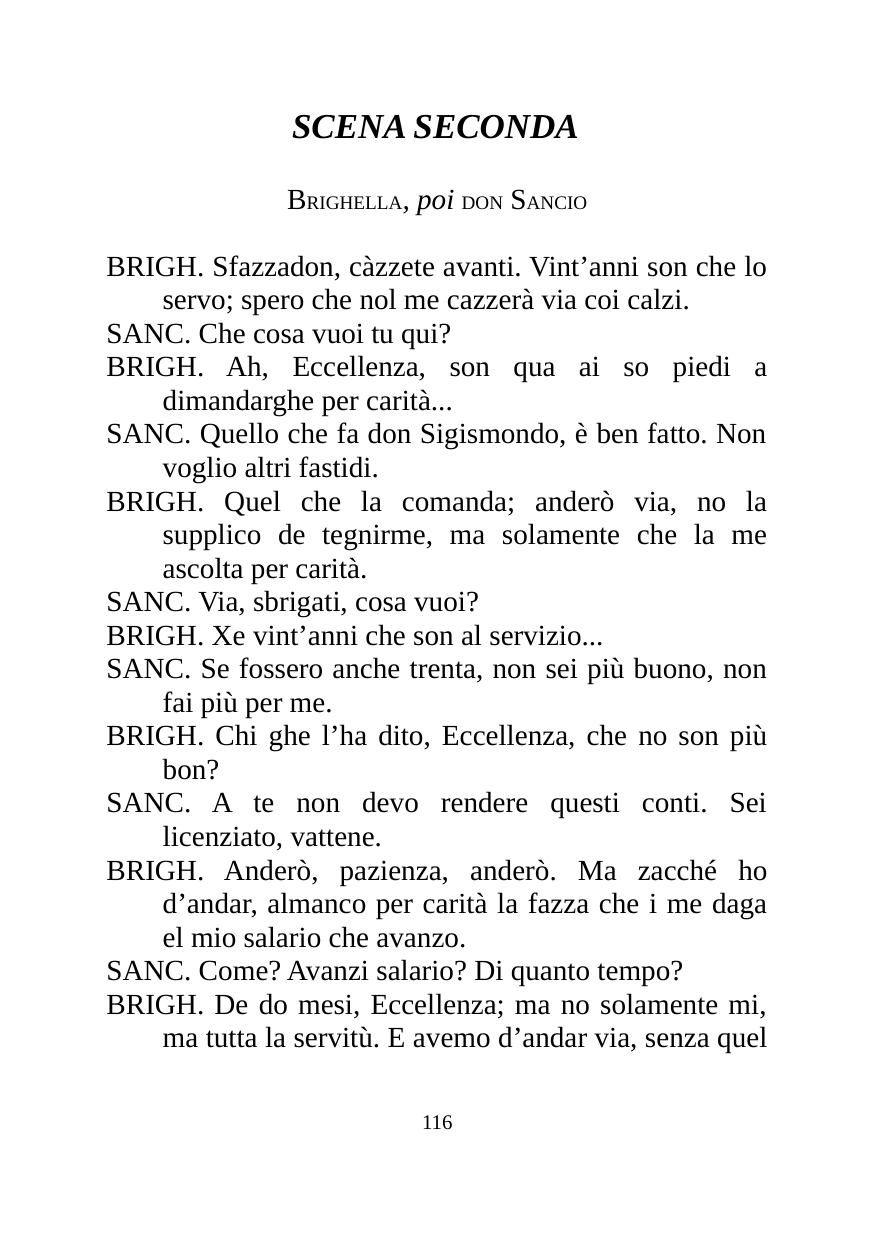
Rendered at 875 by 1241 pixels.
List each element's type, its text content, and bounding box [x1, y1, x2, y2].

text BRIGH. Sfazzadon, càzzete avanti. Vint’anni son che lo servo; spero che nol me cazzerà via coi calzi. [106, 249, 768, 316]
text BRIGH. Xe vint’anni che son al servizio... [106, 618, 768, 651]
text BRIGH. Quel che la comanda; anderò via, no la supplico de tegnirme, ma solamente che la me ascolta per carità. [106, 484, 768, 584]
text Brighella, poi don Sancio [106, 182, 768, 215]
text BRIGH. Chi ghe l’ha dito, Eccellenza, che no son più bon? [106, 718, 768, 786]
text BRIGH. De do mesi, Eccellenza; ma no solamente mi, ma tutta la servitù. E avemo d’andar via, senza quel [106, 987, 768, 1054]
text SANC. Via, sbrigati, cosa vuoi? [106, 584, 768, 618]
text SANC. A te non devo rendere questi conti. Sei licenziato, vattene. [106, 786, 768, 853]
subtitle SCENA SECONDA [106, 106, 768, 146]
text SANC. Quello che fa don Sigismondo, è ben fatto. Non voglio altri fastidi. [106, 417, 768, 484]
text SANC. Che cosa vuoi tu qui? [106, 316, 768, 349]
text BRIGH. Ah, Eccellenza, son qua ai so piedi a dimandarghe per carità... [106, 349, 768, 417]
text BRIGH. Anderò, pazienza, anderò. Ma zacché ho d’andar, almanco per carità la fazza che i me daga el mio salario che avanzo. [106, 853, 768, 953]
text SANC. Se fossero anche trenta, non sei più buono, non fai più per me. [106, 651, 768, 718]
text SANC. Come? Avanzi salario? Di quanto tempo? [106, 953, 768, 987]
